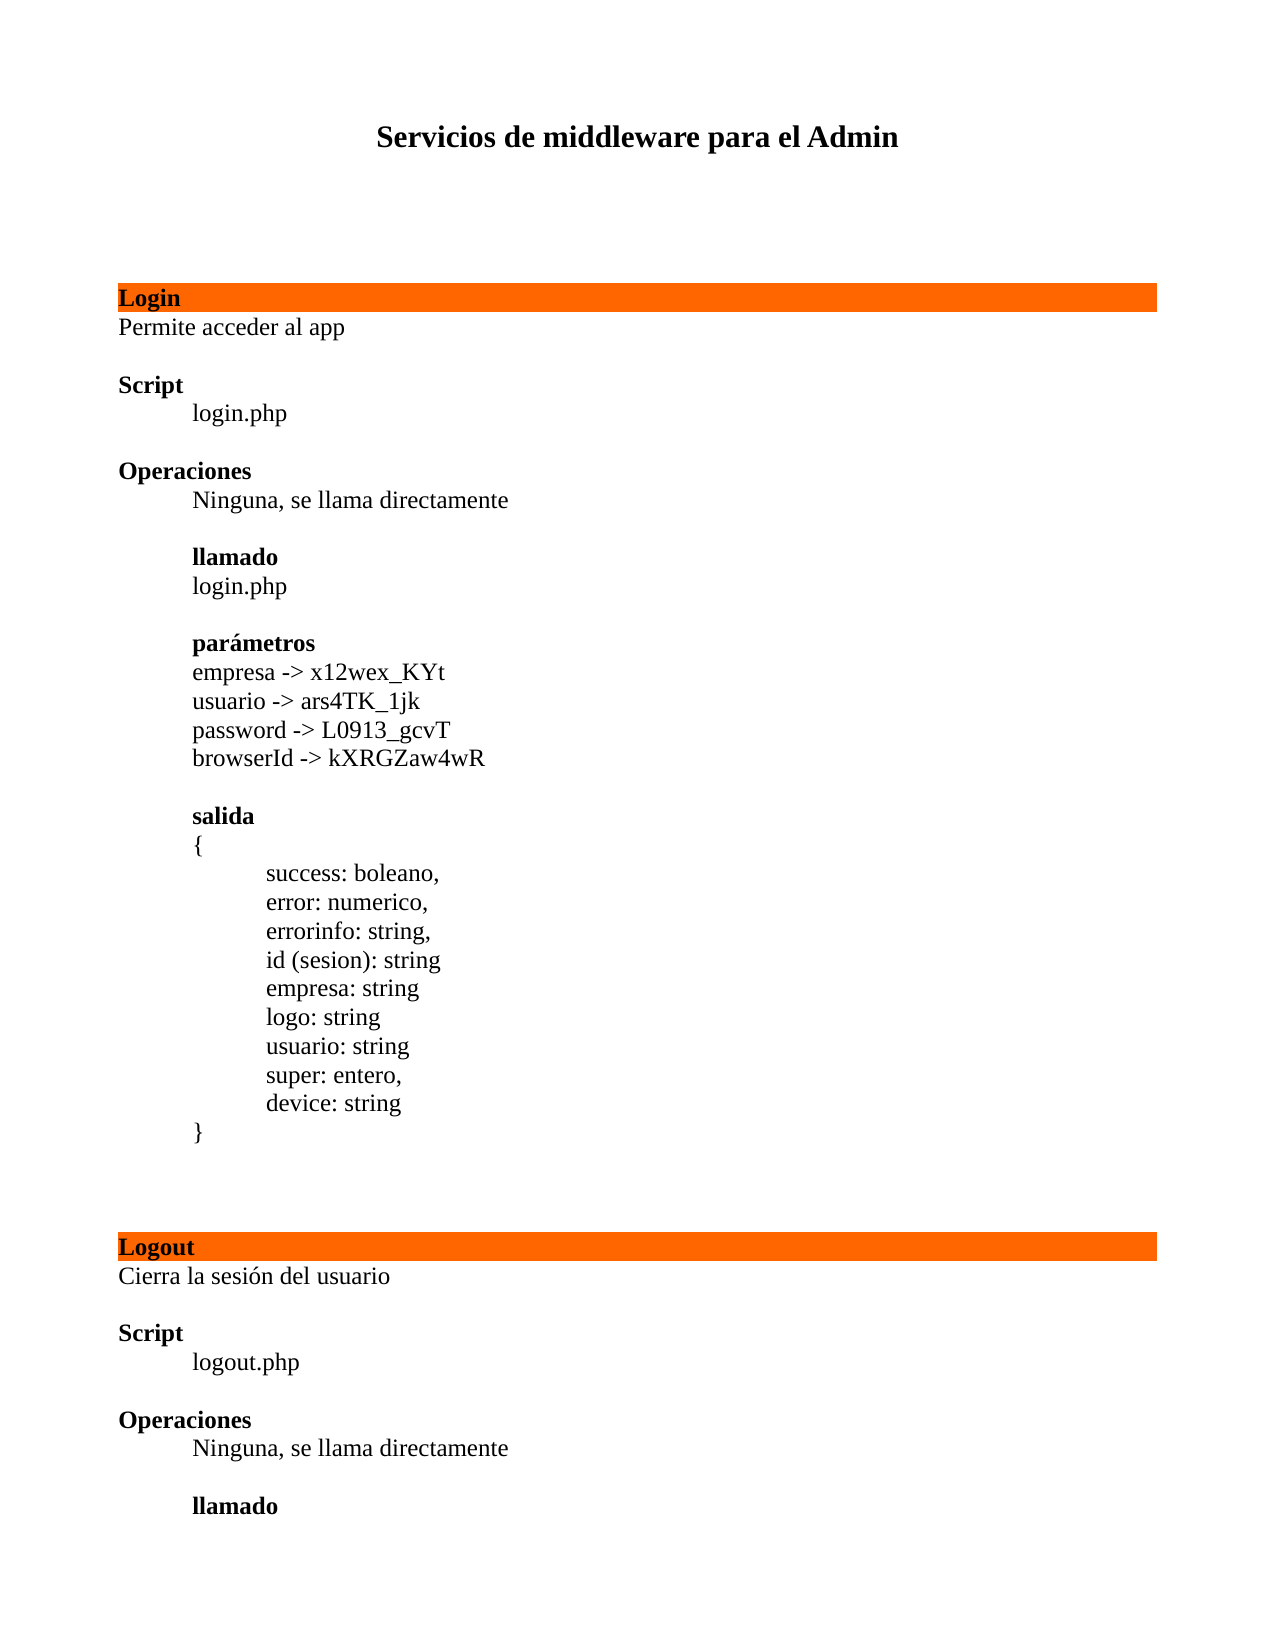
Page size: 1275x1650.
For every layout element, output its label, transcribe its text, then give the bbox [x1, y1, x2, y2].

text error: numerico, [192, 887, 1157, 916]
text logo: string [192, 1002, 1157, 1031]
text success: boleano, [192, 858, 1157, 887]
text Permite acceder al app [118, 312, 1157, 341]
text Servicios de middleware para el Admin [118, 118, 1157, 154]
text empresa: string [192, 973, 1157, 1002]
text { [192, 830, 1157, 858]
text Cierra la sesión del usuario [118, 1261, 1157, 1290]
text Logout [118, 1232, 1157, 1261]
text browserId -> kXRGZaw4wR [192, 743, 1157, 772]
text usuario -> ars4TK_1jk [192, 686, 1157, 715]
text empresa -> x12wex_KYt [192, 657, 1157, 686]
text llamado [192, 1491, 1157, 1520]
text Script [118, 1318, 1157, 1347]
text salida [192, 801, 1157, 830]
text Operaciones [118, 1405, 1157, 1433]
text logout.php [118, 1347, 1157, 1376]
text Ninguna, se llama directamente [118, 1433, 1157, 1462]
text password -> L0913_gcvT [192, 715, 1157, 743]
text errorinfo: string, [192, 916, 1157, 945]
text parámetros [192, 628, 1157, 657]
text } [192, 1117, 1157, 1146]
text Operaciones [118, 456, 1157, 485]
text llamado [192, 542, 1157, 571]
text Login [118, 283, 1157, 312]
text super: entero, [192, 1060, 1157, 1088]
text login.php [192, 571, 1157, 600]
text device: string [192, 1088, 1157, 1117]
text Script [118, 370, 1157, 398]
text usuario: string [192, 1031, 1157, 1060]
text login.php [118, 398, 1157, 427]
text id (sesion): string [192, 945, 1157, 973]
text Ninguna, se llama directamente [118, 485, 1157, 513]
